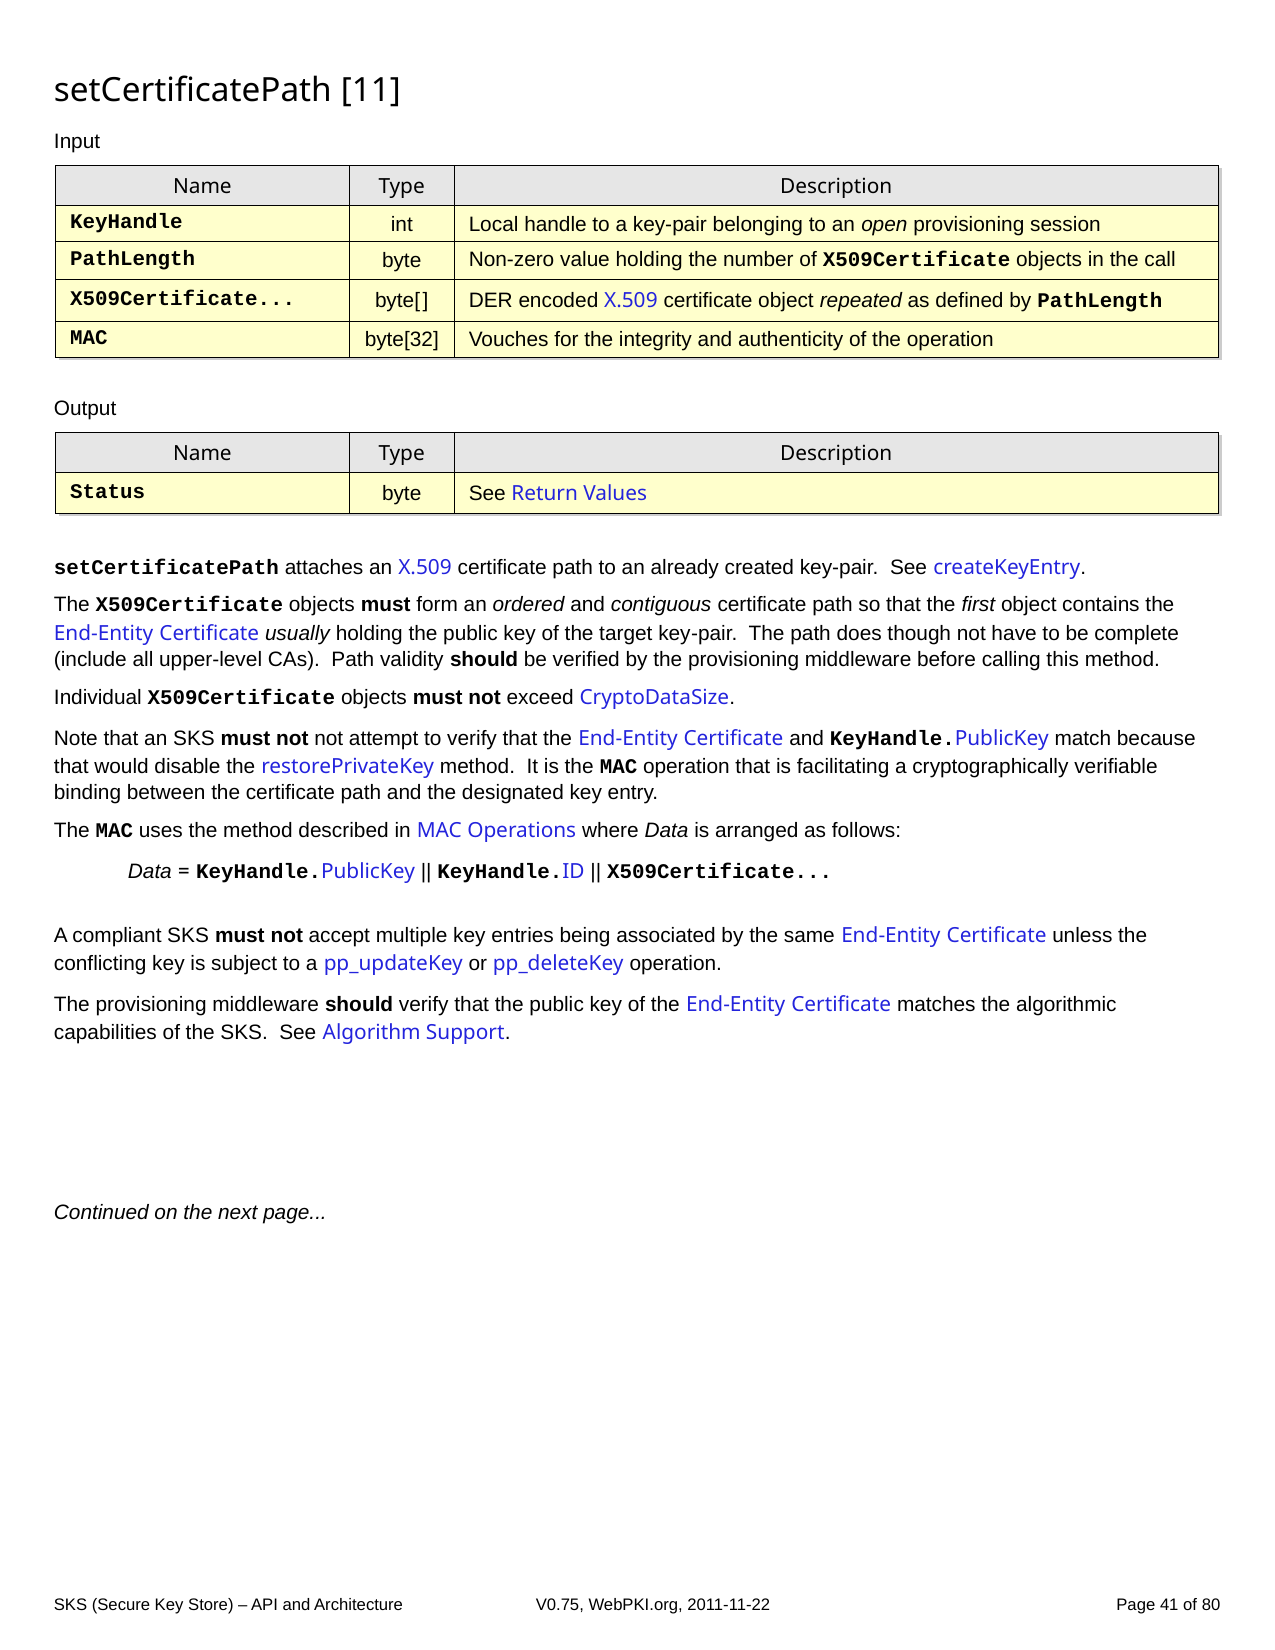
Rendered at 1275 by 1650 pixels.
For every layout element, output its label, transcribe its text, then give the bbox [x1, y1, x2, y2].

text Note that an SKS must not not attempt to verify that the End-Entity Certificate and KeyHandle.PublicKey match because that would disable the restorePrivateKey method. It is the MAC operation that is facilitating a cryptographically verifiable binding between the certificate path and the designated key entry. [54, 723, 1221, 804]
subtitle setCertificatePath [11] [54, 66, 1221, 111]
table_cell See Return Values [455, 473, 1218, 513]
text The MAC uses the method described in MAC Operations where Data is arranged as follows: [54, 815, 1221, 844]
text Output [54, 396, 1221, 420]
text Data = KeyHandle.PublicKey || KeyHandle.ID || X509Certificate... [54, 856, 1221, 884]
table_cell KeyHandle [56, 206, 349, 241]
text Input [54, 129, 1221, 153]
text setCertificatePath attaches an X.509 certificate path to an already created key-pair. See createKeyEntry. [54, 552, 1221, 581]
text The provisioning middleware should verify that the public key of the End-Entity Certificate matches the algorithmic capabilities of the SKS. See Algorithm Support. [54, 989, 1221, 1046]
table_cell PathLength [56, 242, 349, 279]
table_header Description [455, 166, 1218, 205]
table_header Type [350, 166, 454, 205]
table_cell X509Certificate... [56, 280, 349, 321]
text A compliant SKS must not accept multiple key entries being associated by the same End-Entity Certificate unless the conflicting key is subject to a pp_updateKey or pp_deleteKey operation. [54, 920, 1221, 977]
table_cell byte⁮[ ] [350, 280, 454, 321]
table_header Type [350, 433, 454, 472]
table_cell Vouches for the integrity and authenticity of the operation [455, 322, 1218, 357]
text Individual X509Certificate objects must not exceed CryptoDataSize. [54, 682, 1221, 711]
text Continued on the next page... [54, 1200, 1221, 1224]
table_cell byte [350, 473, 454, 513]
table_header Name [56, 166, 349, 205]
table_cell byte⁮[32] [350, 322, 454, 357]
table_cell byte [350, 242, 454, 279]
table_cell int [350, 206, 454, 241]
table_cell MAC [56, 322, 349, 357]
table_cell DER encoded X.509 certificate object repeated as defined by PathLength‪‫‬‭‪‏‪‏‎ [455, 280, 1218, 321]
text The X509Certificate objects must form an ordered and contiguous certificate path so that the first object contains the End-Entity Certificate usually holding the public key of the target key‑pair. The path does though not have to be complete (include all upper-level CAs). Path validity should be verified by the provisioning middleware before calling this method. [54, 592, 1221, 671]
table_header Description [455, 433, 1218, 472]
table_cell Local handle to a key-pair belonging to an open provisioning session [455, 206, 1218, 241]
table_cell Non-zero value holding the number of X509Certificate objects in the call [455, 242, 1218, 279]
table_cell Status [56, 473, 349, 513]
table_header Name [56, 433, 349, 472]
